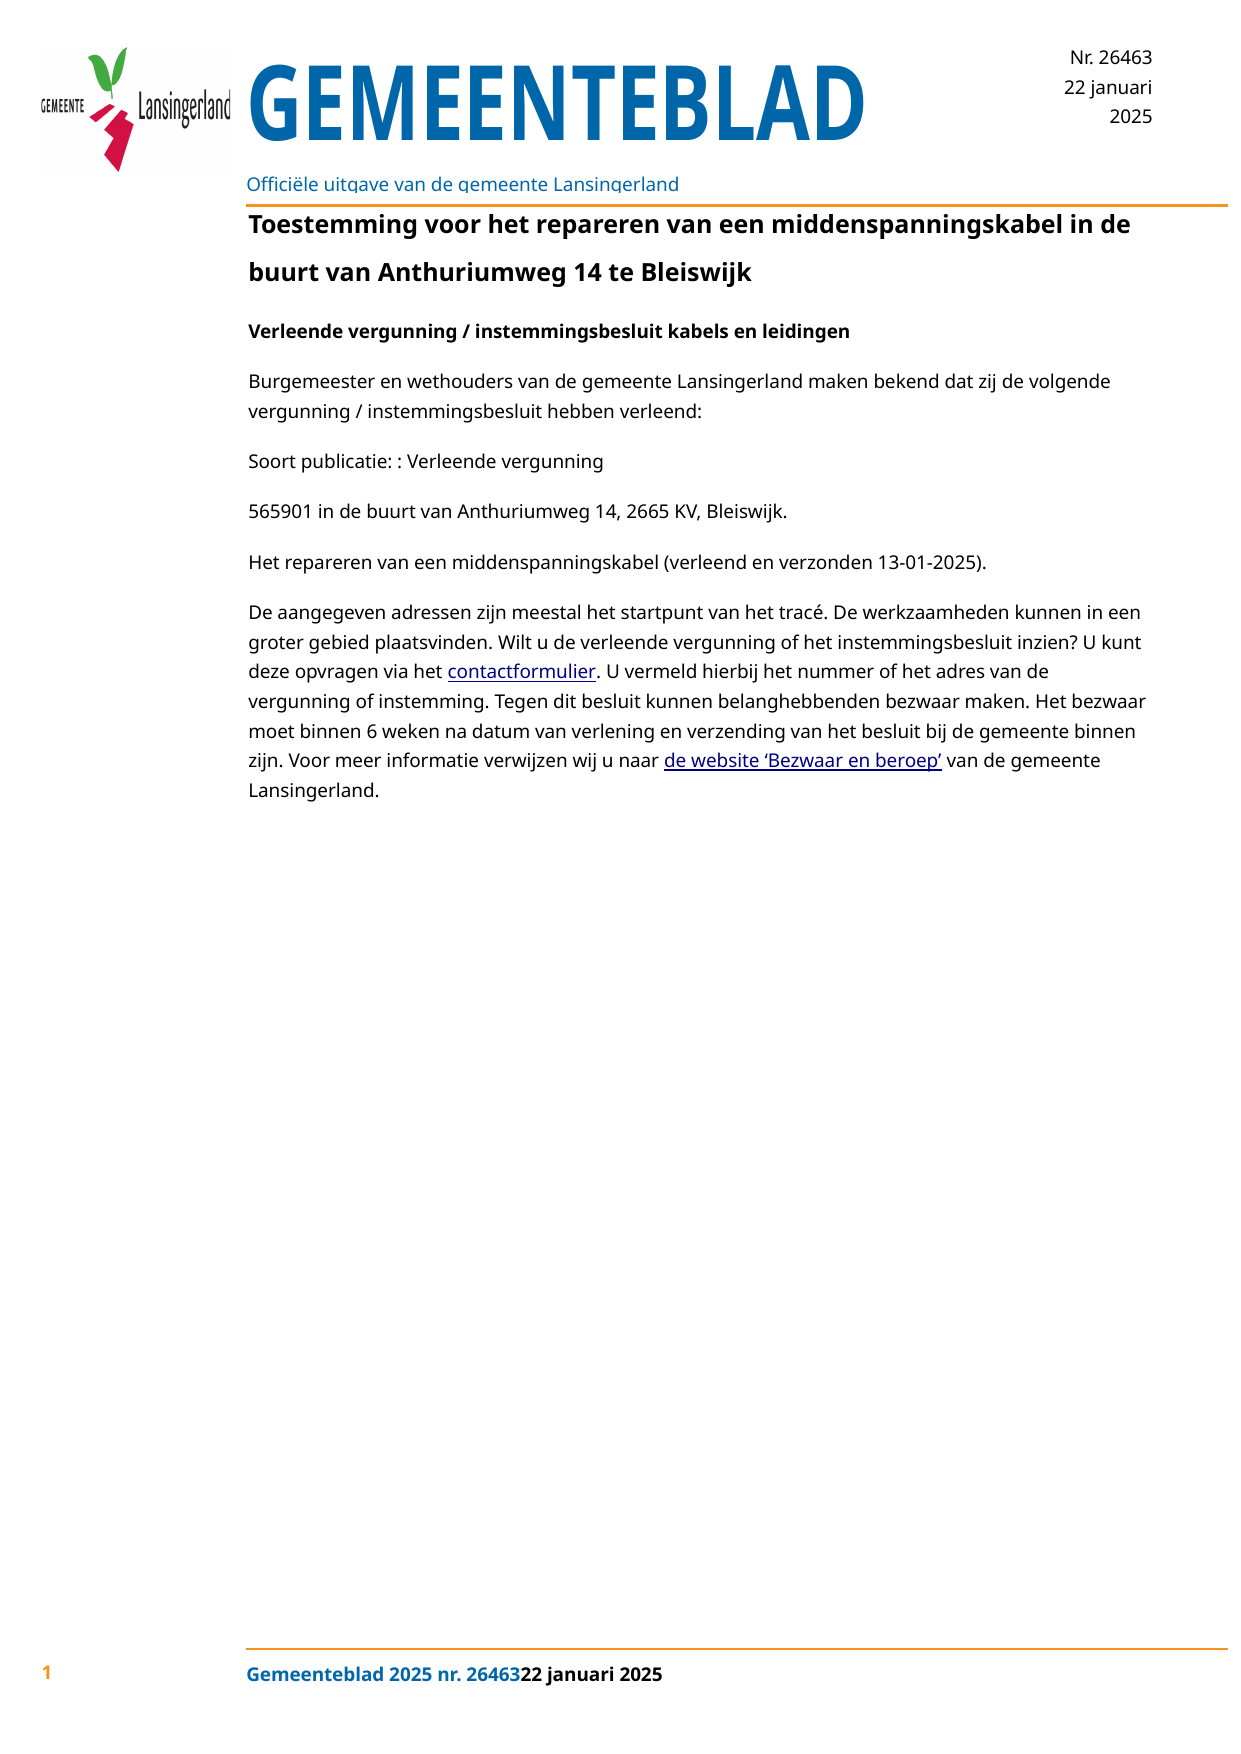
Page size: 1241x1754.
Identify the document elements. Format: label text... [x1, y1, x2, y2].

text Het repareren van een middenspanningskabel (verleend en verzonden 13-01-2025). [248, 549, 1152, 575]
text Burgemeester en wethouders van de gemeente Lansingerland maken bekend dat zij de volgende vergunning / instemmingsbesluit hebben verleend: [248, 368, 1152, 424]
text Verleende vergunning / instemmingsbesluit kabels en leidingen [248, 318, 1152, 344]
text 565901 in de buurt van Anthuriumweg 14, 2665 KV, Bleiswijk. [248, 499, 1152, 524]
text Soort publicatie: : Verleende vergunning [248, 448, 1152, 474]
text Toestemming voor het repareren van een middenspanningskabel in de buurt van Anthuriumweg 14 te Bleiswijk [248, 207, 1152, 288]
text De aangegeven adressen zijn meestal het startpunt van het tracé. De werkzaamheden kunnen in een groter gebied plaatsvinden. Wilt u de verleende vergunning of het instemmingsbesluit inzien? U kunt deze opvragen via het contactformulier. U vermeld hierbij het nummer of het adres van de vergunning of instemming. Tegen dit besluit kunnen belanghebbenden bezwaar maken. Het bezwaar moet binnen 6 weken na datum van verlening en verzending van het besluit bij de gemeente binnen zijn. Voor meer informatie verwijzen wij u naar de website ‘Bezwaar en beroep’ van de gemeente Lansingerland. [248, 599, 1152, 803]
picture [41, 47, 231, 172]
